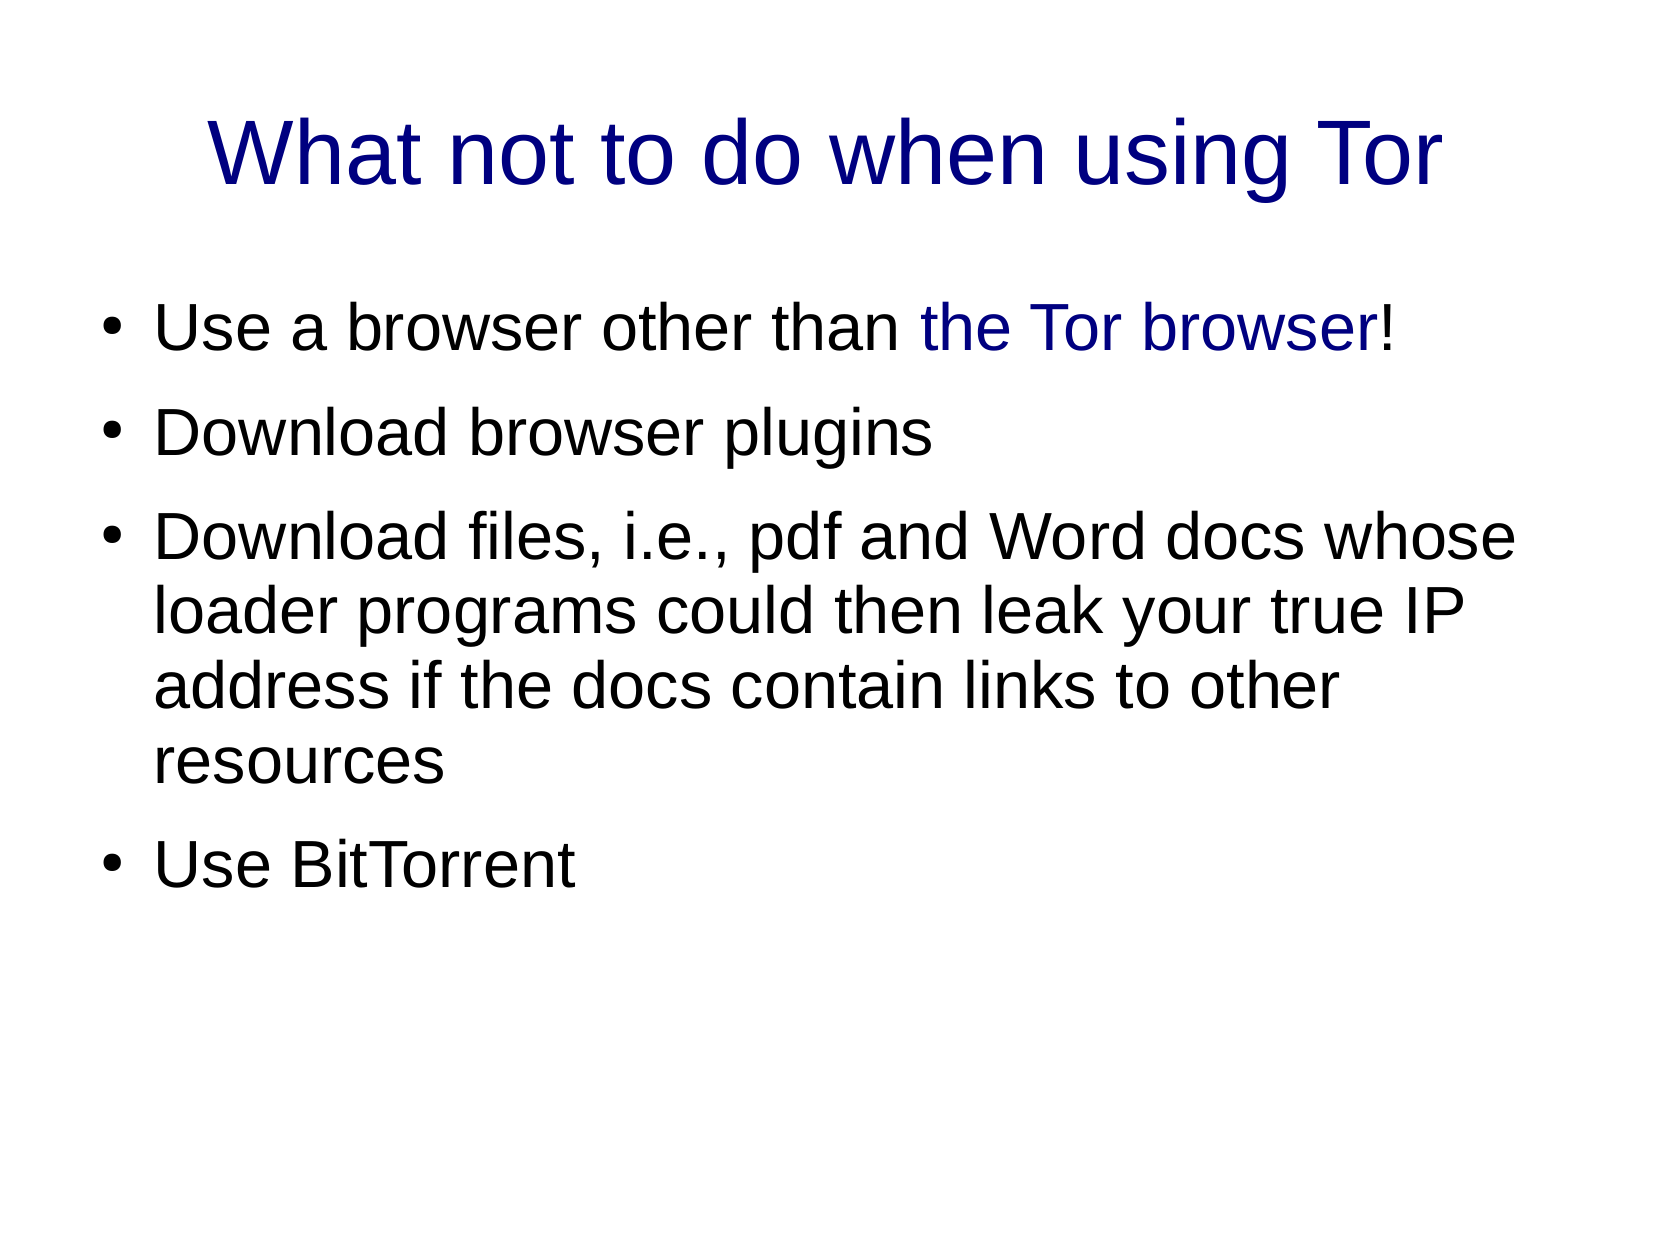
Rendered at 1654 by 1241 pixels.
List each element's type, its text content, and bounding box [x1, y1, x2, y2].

title What not to do when using Tor [82, 49, 1571, 257]
list Use a browser other than the Tor browser! Download browser plugins Download files, i.e., pdf and Word docs whose loader programs could then leak your true IP address if the docs contain links to other resources Use BitTorrent [82, 290, 1571, 1010]
